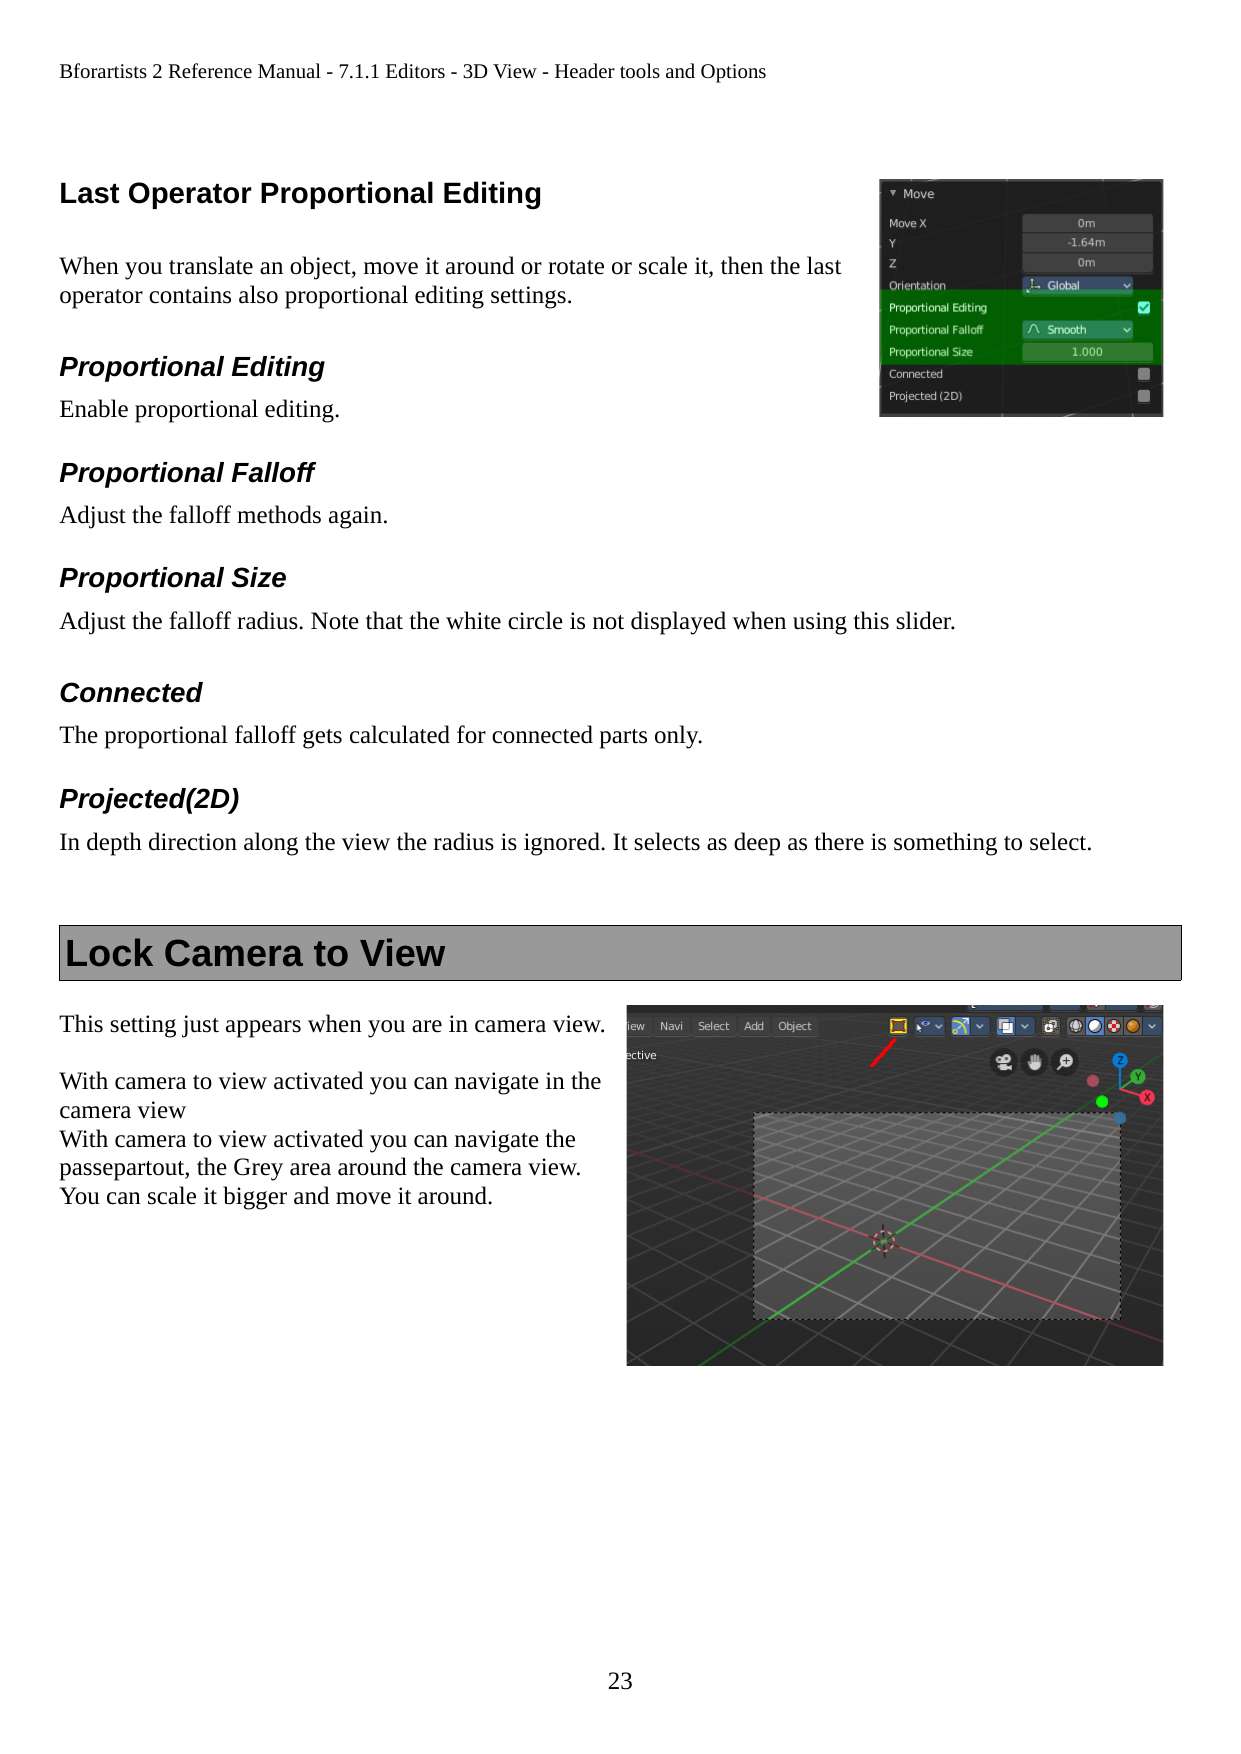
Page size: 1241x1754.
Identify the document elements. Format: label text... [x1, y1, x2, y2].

text Adjust the falloff radius. Note that the white circle is not displayed when using this slider. [59, 606, 1181, 635]
table_header Lock Camera to View [60, 926, 1181, 980]
subtitle Last Operator Proportional Editing [59, 176, 1181, 210]
text Adjust the falloff methods again. [59, 500, 1181, 529]
subtitle [1164, 350, 1181, 382]
text When you translate an object, move it around or rotate or scale it, then the last operator contains also proportional editing settings. [59, 251, 879, 309]
picture [879, 179, 1164, 417]
text In depth direction along the view the radius is ignored. It selects as deep as there is something to select. [59, 827, 1181, 855]
text This setting just appears when you are in camera view. [59, 1009, 626, 1037]
subtitle Proportional Falloff [59, 456, 1181, 488]
picture [626, 1005, 1164, 1366]
subtitle Projected(2D) [59, 782, 1181, 814]
text With camera to view activated you can navigate the passepartout, the Grey area around the camera view. You can scale it bigger and move it around. [59, 1124, 626, 1210]
subtitle Connected [59, 676, 1181, 708]
text The proportional falloff gets calculated for connected parts only. [59, 721, 1181, 749]
subtitle Proportional Size [59, 562, 1181, 594]
subtitle Proportional Editing [59, 350, 879, 382]
text With camera to view activated you can navigate in the camera view [59, 1066, 626, 1124]
text Enable proportional editing. [59, 394, 1181, 423]
